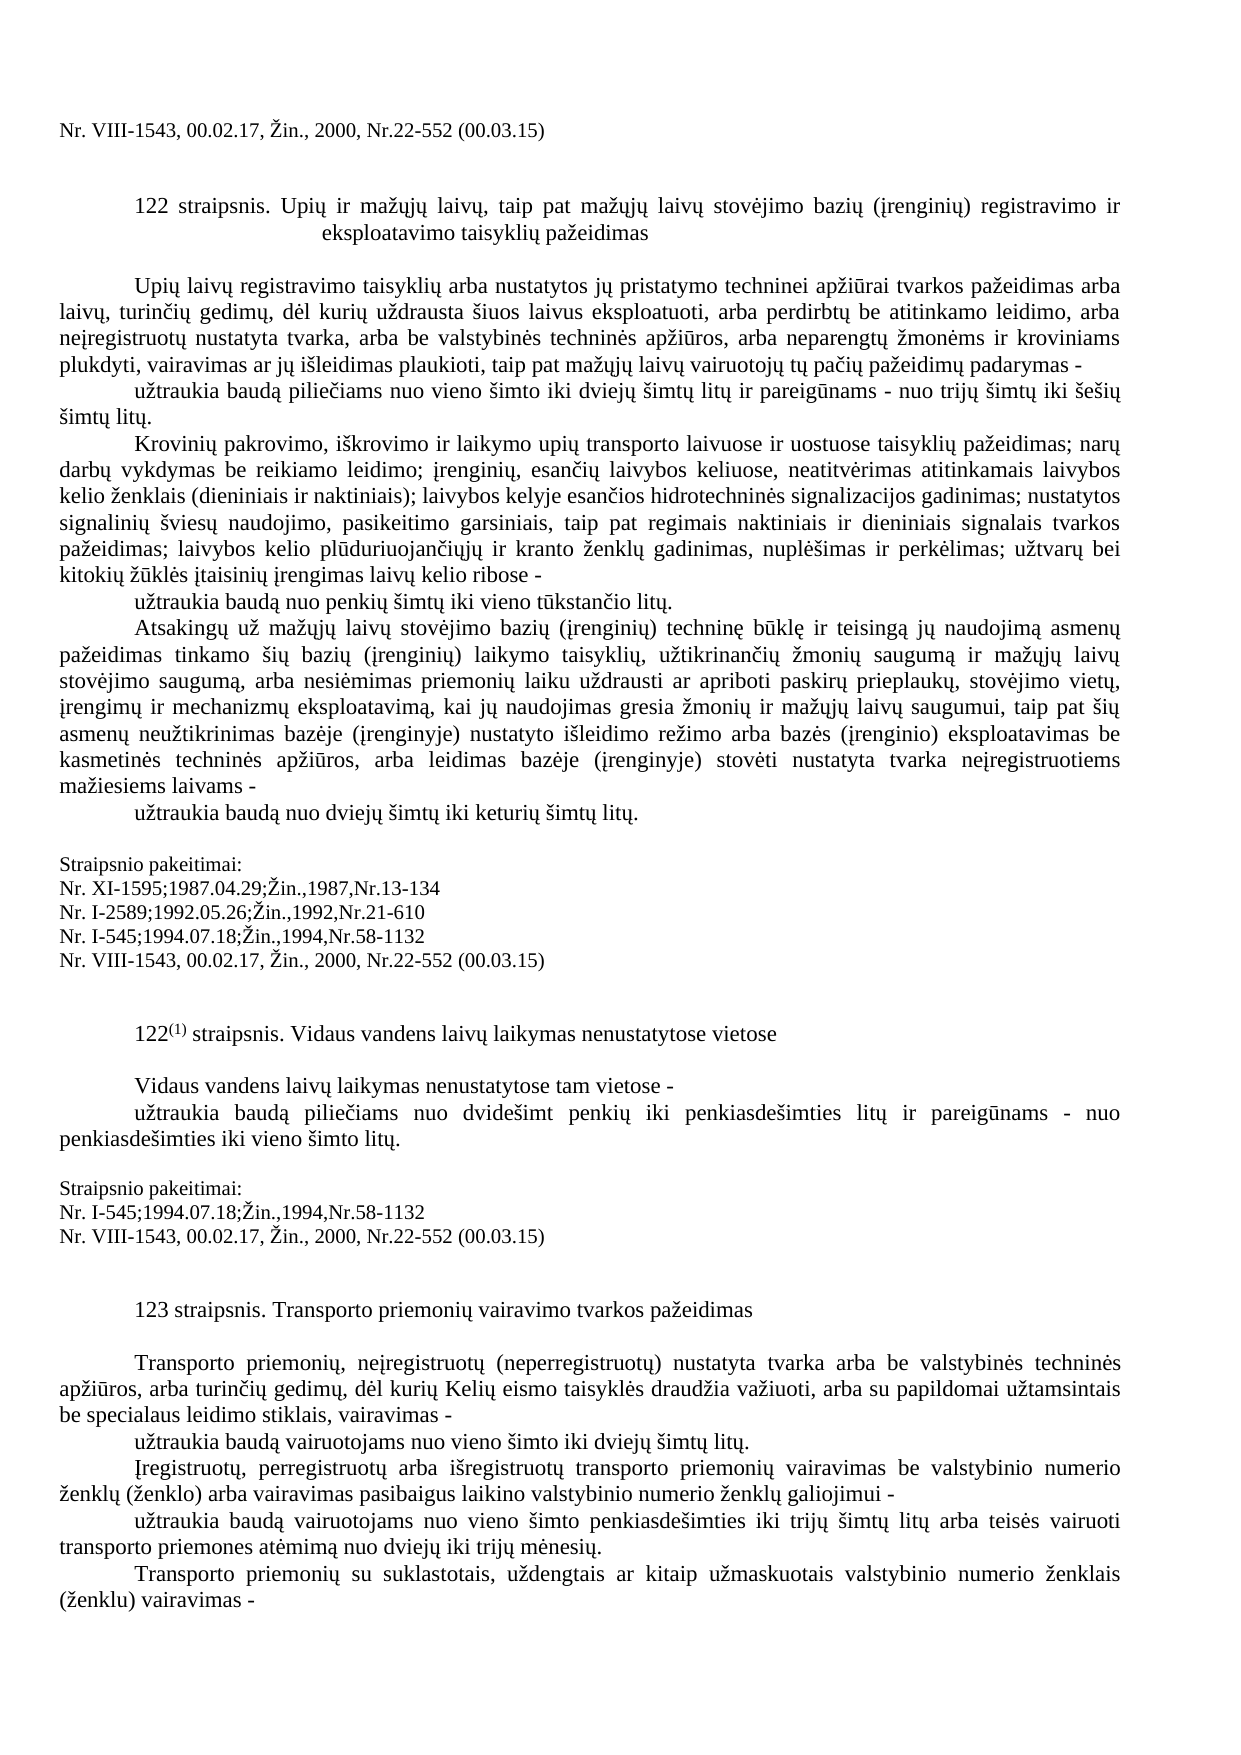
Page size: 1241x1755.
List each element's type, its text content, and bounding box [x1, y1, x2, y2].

text užtraukia baudą nuo penkių šimtų iki vieno tūkstančio litų. [59, 588, 1122, 614]
text užtraukia baudą piliečiams nuo dvidešimt penkių iki penkiasdešimties litų ir pareigūnams - nuo penkiasdešimties iki vieno šimto litų. [59, 1099, 1122, 1152]
text Įregistruotų, perregistruotų arba išregistruotų transporto priemonių vairavimas be valstybinio numerio ženklų (ženklo) arba vairavimas pasibaigus laikino valstybinio numerio ženklų galiojimui - [59, 1454, 1122, 1507]
text Nr. I-545;1994.07.18;Žin.,1994,Nr.58-1132 [59, 924, 1122, 948]
text Nr. VIII-1543, 00.02.17, Žin., 2000, Nr.22-552 (00.03.15) [59, 1224, 1122, 1248]
text 122(1) straipsnis. Vidaus vandens laivų laikymas nenustatytose vietose [59, 1020, 1122, 1046]
text Nr. I-545;1994.07.18;Žin.,1994,Nr.58-1132 [59, 1200, 1122, 1224]
text užtraukia baudą vairuotojams nuo vieno šimto iki dviejų šimtų litų. [59, 1428, 1122, 1454]
text Transporto priemonių su suklastotais, uždengtais ar kitaip užmaskuotais valstybinio numerio ženklais (ženklu) vairavimas - [59, 1559, 1122, 1612]
text Straipsnio pakeitimai: [59, 1176, 1122, 1200]
text Krovinių pakrovimo, iškrovimo ir laikymo upių transporto laivuose ir uostuose taisyklių pažeidimas; narų darbų vykdymas be reikiamo leidimo; įrenginių, esančių laivybos keliuose, neatitvėrimas atitinkamais laivybos kelio ženklais (dieniniais ir naktiniais); laivybos kelyje esančios hidrotechninės signalizacijos gadinimas; nustatytos signalinių šviesų naudojimo, pasikeitimo garsiniais, taip pat regimais naktiniais ir dieniniais signalais tvarkos pažeidimas; laivybos kelio plūduriuojančiųjų ir kranto ženklų gadinimas, nuplėšimas ir perkėlimas; užtvarų bei kitokių žūklės įtaisinių įrengimas laivų kelio ribose - [59, 430, 1122, 588]
text užtraukia baudą piliečiams nuo vieno šimto iki dviejų šimtų litų ir pareigūnams - nuo trijų šimtų iki šešių šimtų litų. [59, 377, 1122, 430]
text Nr. VIII-1543, 00.02.17, Žin., 2000, Nr.22-552 (00.03.15) [59, 948, 1122, 972]
text Nr. VIII-1543, 00.02.17, Žin., 2000, Nr.22-552 (00.03.15) [59, 118, 1122, 142]
text užtraukia baudą nuo dviejų šimtų iki keturių šimtų litų. [59, 799, 1122, 825]
text Nr. I-2589;1992.05.26;Žin.,1992,Nr.21-610 [59, 899, 1122, 924]
text užtraukia baudą vairuotojams nuo vieno šimto penkiasdešimties iki trijų šimtų litų arba teisės vairuoti transporto priemones atėmimą nuo dviejų iki trijų mėnesių. [59, 1507, 1122, 1559]
text Straipsnio pakeitimai: [59, 851, 1122, 876]
text Vidaus vandens laivų laikymas nenustatytose tam vietose - [59, 1073, 1122, 1099]
text Upių laivų registravimo taisyklių arba nustatytos jų pristatymo techninei apžiūrai tvarkos pažeidimas arba laivų, turinčių gedimų, dėl kurių uždrausta šiuos laivus eksploatuoti, arba perdirbtų be atitinkamo leidimo, arba neįregistruotų nustatyta tvarka, arba be valstybinės techninės apžiūros, arba neparengtų žmonėms ir kroviniams plukdyti, vairavimas ar jų išleidimas plaukioti, taip pat mažųjų laivų vairuotojų tų pačių pažeidimų padarymas - [59, 272, 1122, 377]
text 123 straipsnis. Transporto priemonių vairavimo tvarkos pažeidimas [59, 1296, 1122, 1322]
text Nr. XI-1595;1987.04.29;Žin.,1987,Nr.13-134 [59, 876, 1122, 899]
text Transporto priemonių, neįregistruotų (neperregistruotų) nustatyta tvarka arba be valstybinės techninės apžiūros, arba turinčių gedimų, dėl kurių Kelių eismo taisyklės draudžia važiuoti, arba su papildomai užtamsintais be specialaus leidimo stiklais, vairavimas - [59, 1349, 1122, 1428]
text Atsakingų už mažųjų laivų stovėjimo bazių (įrenginių) techninę būklę ir teisingą jų naudojimą asmenų pažeidimas tinkamo šių bazių (įrenginių) laikymo taisyklių, užtikrinančių žmonių saugumą ir mažųjų laivų stovėjimo saugumą, arba nesiėmimas priemonių laiku uždrausti ar apriboti paskirų prieplaukų, stovėjimo vietų, įrengimų ir mechanizmų eksploatavimą, kai jų naudojimas gresia žmonių ir mažųjų laivų saugumui, taip pat šių asmenų neužtikrinimas bazėje (įrenginyje) nustatyto išleidimo režimo arba bazės (įrenginio) eksploatavimas be kasmetinės techninės apžiūros, arba leidimas bazėje (įrenginyje) stovėti nustatyta tvarka neįregistruotiems mažiesiems laivams - [59, 614, 1122, 799]
text 122 straipsnis. Upių ir mažųjų laivų, taip pat mažųjų laivų stovėjimo bazių (įrenginių) registravimo ir eksploatavimo taisyklių pažeidimas [134, 193, 1122, 245]
